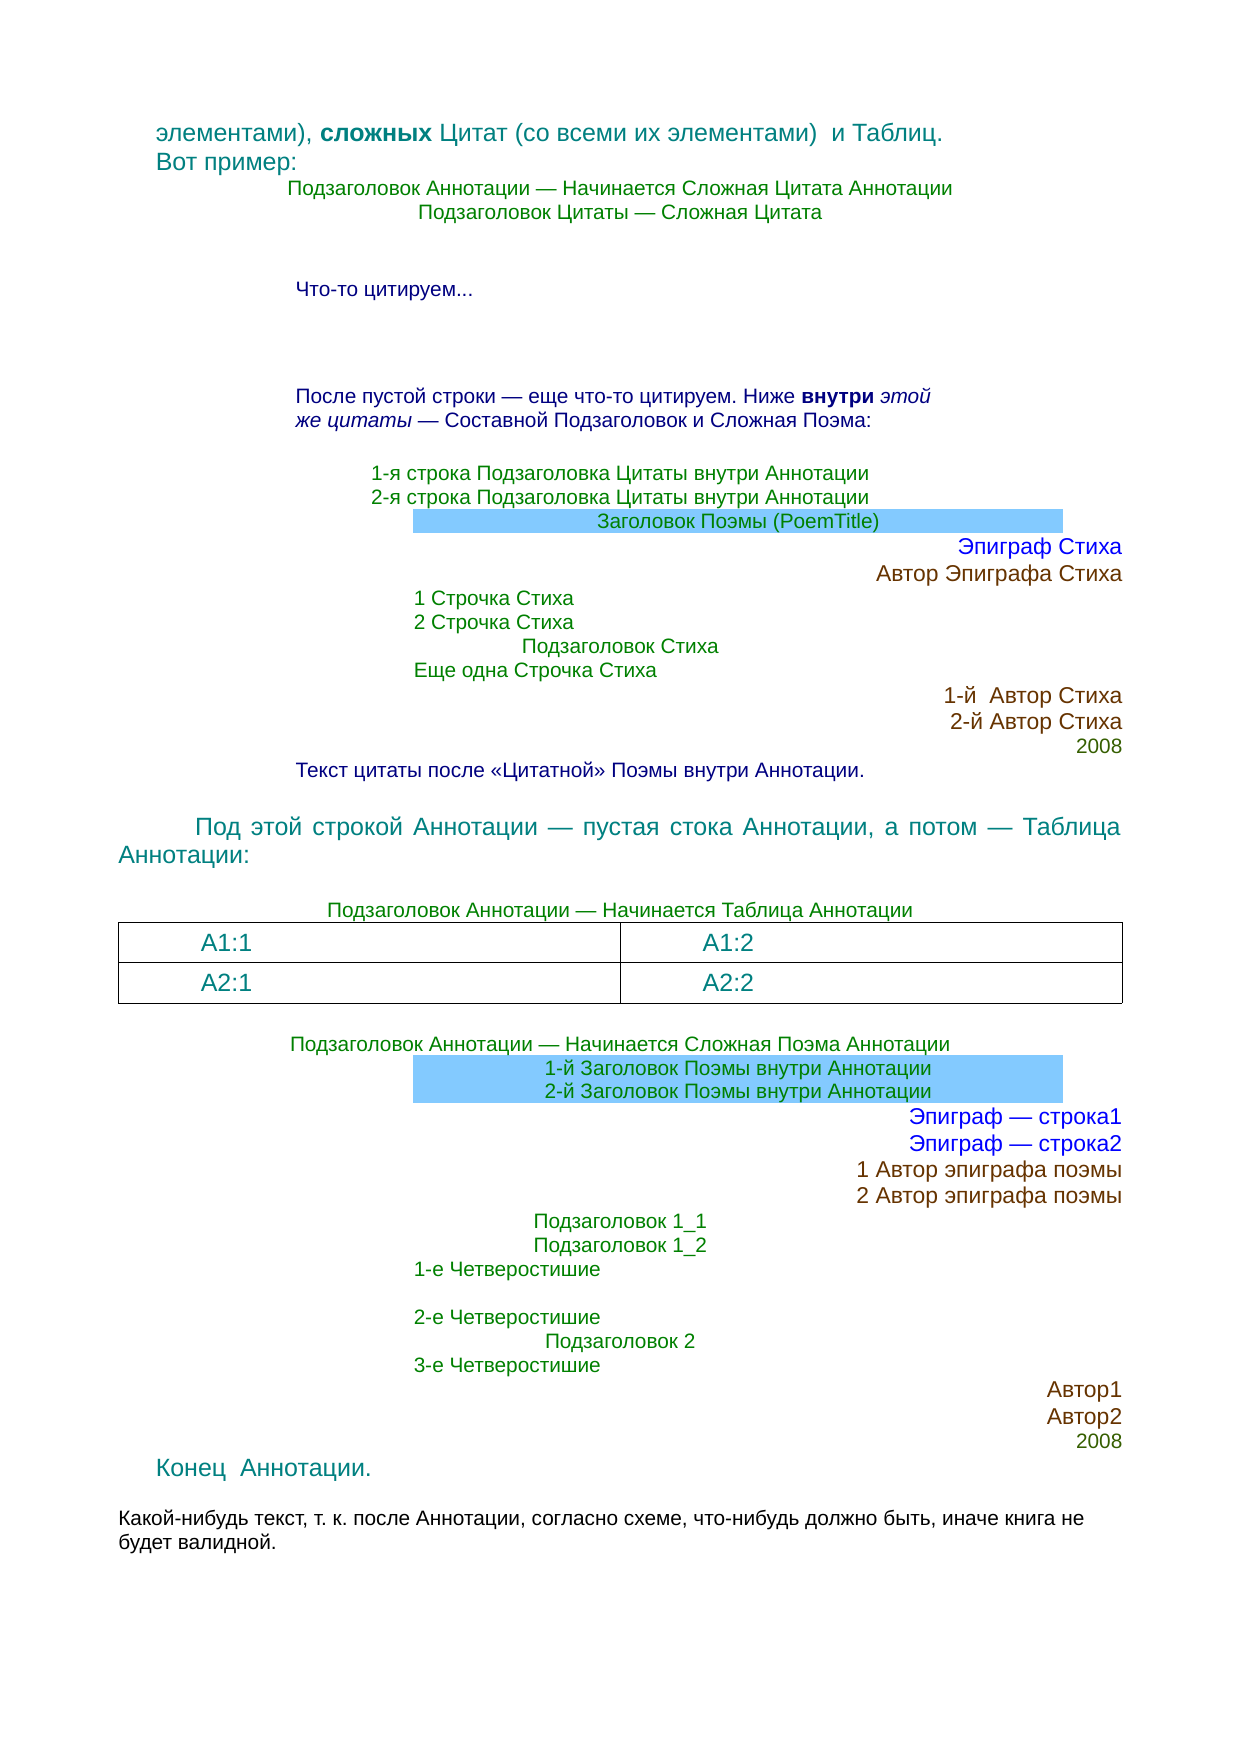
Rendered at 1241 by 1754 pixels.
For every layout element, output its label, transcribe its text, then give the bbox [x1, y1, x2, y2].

list Вот пример: [118, 147, 1122, 176]
text Под этой строкой Аннотации — пустая стока Аннотации, а потом — Таблица Аннотации: [118, 812, 1122, 869]
text 2 Строчка Стиха [413, 610, 1063, 634]
text Текст цитаты после «Цитатной» Поэмы внутри Аннотации. [295, 758, 945, 782]
subtitle Подзаголовок Аннотации — Начинается Сложная Поэма Аннотации [118, 1031, 1122, 1055]
text 3-е Четверостишие [413, 1352, 1063, 1376]
text 1-е Четверостишие [413, 1257, 1063, 1281]
subtitle Подзаголовок 1_2 [118, 1233, 1122, 1257]
text 2-й Автор Стиха [325, 708, 1122, 734]
subtitle Подзаголовок Цитаты — Сложная Цитата [118, 199, 1122, 223]
table_cell А2:2 [621, 963, 1122, 1003]
text Какой-нибудь текст, т. к. после Аннотации, согласно схеме, что-нибудь должно быть, иначе книга не будет валидной. [118, 1506, 1122, 1554]
list Конец Аннотации. [118, 1453, 1122, 1482]
subtitle Подзаголовок 1_1 [118, 1209, 1122, 1233]
text Эпиграф — строка2 [709, 1130, 1122, 1156]
table_header А1:2 [621, 923, 1122, 962]
table_header А1:1 [119, 923, 620, 962]
subtitle 2-я строка Подзаголовка Цитаты внутри Аннотации [118, 485, 1122, 509]
text 2-е Четверостишие [413, 1304, 1063, 1328]
text 2 Автор эпиграфа поэмы [325, 1182, 1122, 1209]
text Автор2 [325, 1403, 1122, 1429]
text 2008 [118, 734, 1122, 758]
subtitle Подзаголовок 2 [118, 1328, 1122, 1352]
text 1 Автор эпиграфа поэмы [325, 1156, 1122, 1182]
subtitle 1-я строка Подзаголовка Цитаты внутри Аннотации [118, 461, 1122, 485]
title 2-й Заголовок Поэмы внутри Аннотации [413, 1079, 1063, 1103]
title Заголовок Поэмы (PoemTitle) [413, 509, 1063, 533]
text Автор Эпиграфа Стиха [325, 559, 1122, 586]
subtitle Подзаголовок Аннотации — Начинается Сложная Цитата Аннотации [118, 176, 1122, 199]
text После пустой строки — еще что-то цитируем. Ниже внутри этой же цитаты — Составной Подзаголовок и Сложная Поэма: [295, 384, 945, 432]
table_cell А2:1 [119, 963, 620, 1003]
text 1 Строчка Стиха [413, 586, 1063, 610]
text Что-то цитируем... [295, 277, 945, 301]
text Эпиграф Стиха [709, 533, 1122, 559]
list элементами), сложных Цитат (со всеми их элементами) и Таблиц. [118, 118, 1122, 147]
text Автор1 [325, 1376, 1122, 1403]
text 1-й Автор Стиха [325, 682, 1122, 708]
subtitle Подзаголовок Стиха [118, 634, 1122, 658]
text Эпиграф — строка1 [709, 1103, 1122, 1130]
text 2008 [118, 1429, 1122, 1453]
text Еще одна Строчка Стиха [413, 658, 1063, 682]
subtitle Подзаголовок Аннотации — Начинается Таблица Аннотации [118, 898, 1122, 922]
title 1-й Заголовок Поэмы внутри Аннотации [413, 1055, 1063, 1079]
